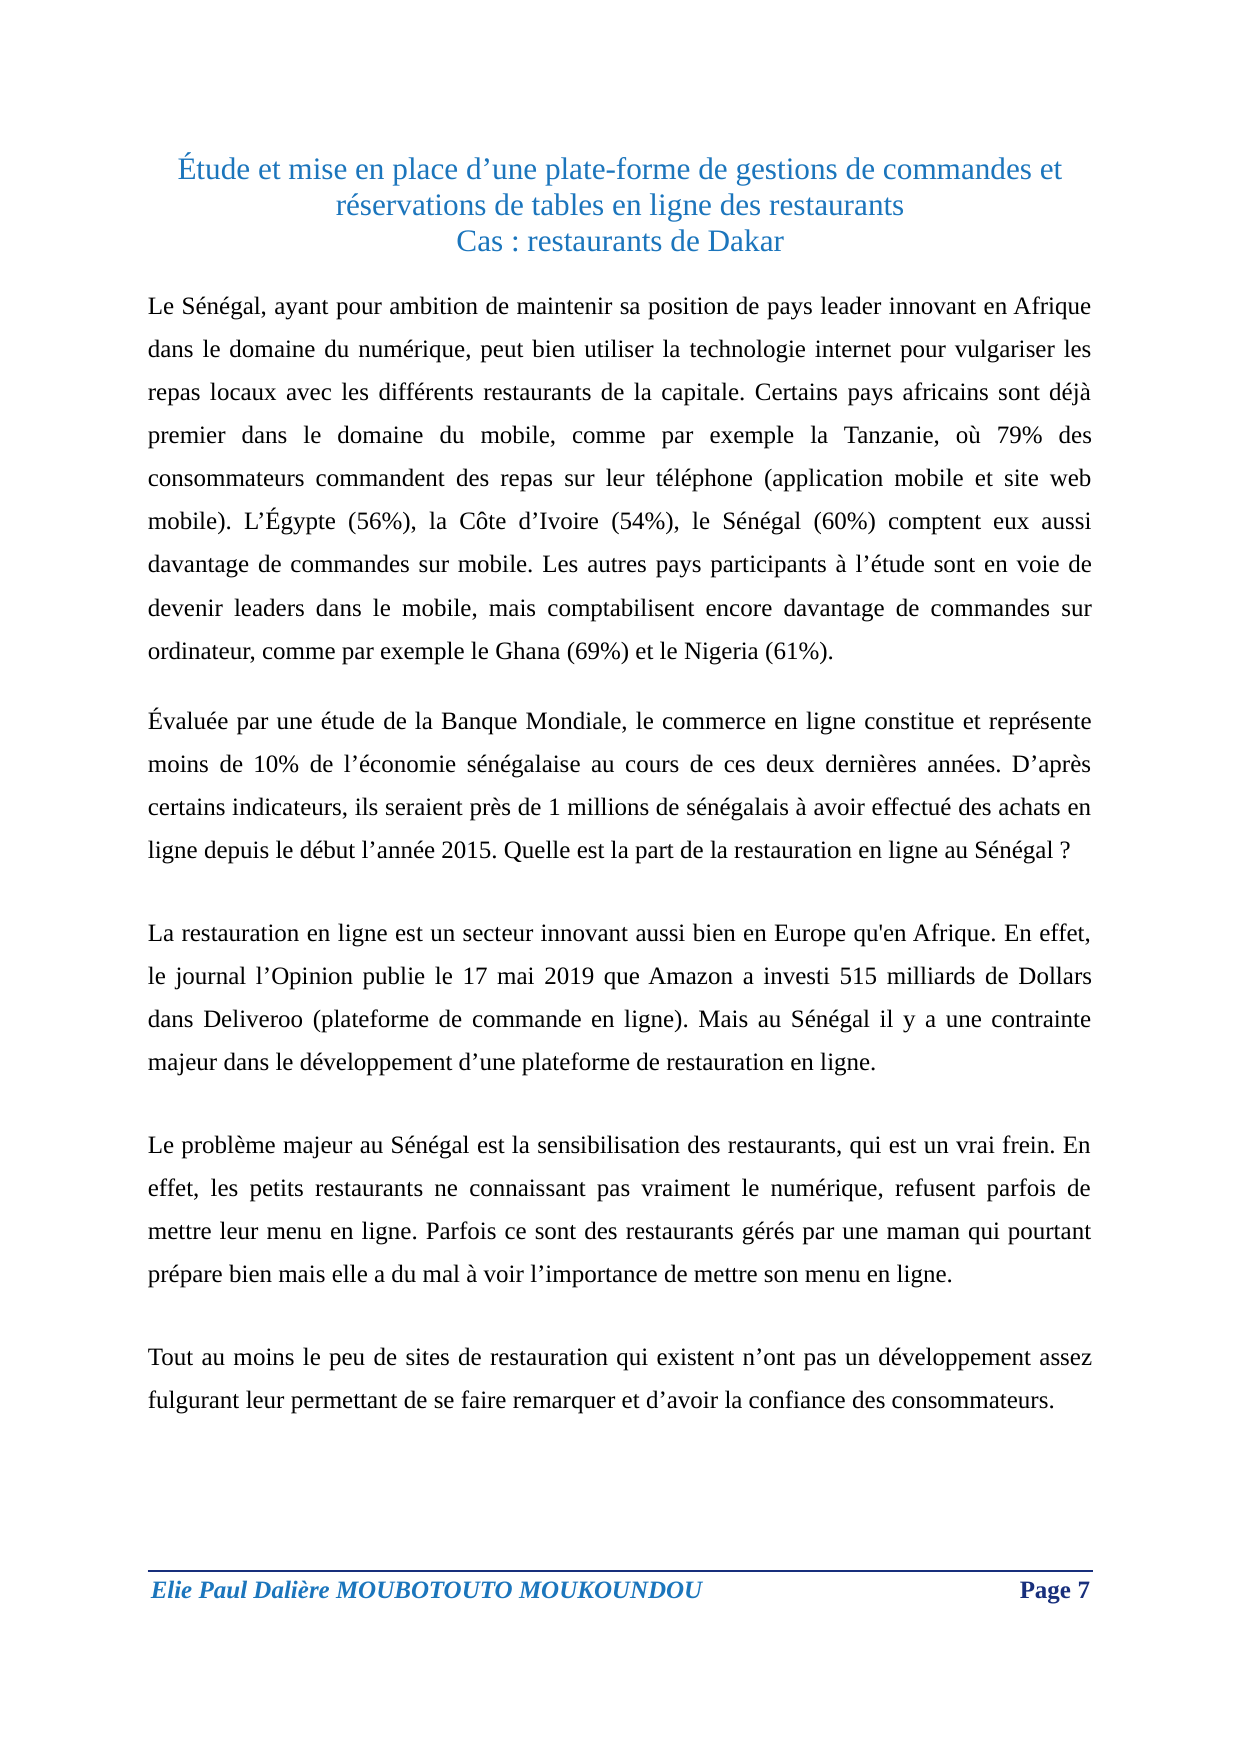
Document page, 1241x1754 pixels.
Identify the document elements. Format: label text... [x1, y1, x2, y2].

text Tout au moins le peu de sites de restauration qui existent n’ont pas un développement assez fulgurant leur permettant de se faire remarquer et d’avoir la confiance des consommateurs. [148, 1342, 1093, 1414]
text La restauration en ligne est un secteur innovant aussi bien en Europe qu'en Afrique. En effet, le journal l’Opinion publie le 17 mai 2019 que Amazon a investi 515 milliards de Dollars dans Deliveroo (plateforme de commande en ligne). Mais au Sénégal il y a une contrainte majeur dans le développement d’une plateforme de restauration en ligne. [148, 918, 1093, 1076]
text Le Sénégal, ayant pour ambition de maintenir sa position de pays leader innovant en Afrique dans le domaine du numérique, peut bien utiliser la technologie internet pour vulgariser les repas locaux avec les différents restaurants de la capitale. Certains pays africains sont déjà premier dans le domaine du mobile, comme par exemple la Tanzanie, où 79% des consommateurs commandent des repas sur leur téléphone (application mobile et site web mobile). L’Égypte (56%), la Côte d’Ivoire (54%), le Sénégal (60%) comptent eux aussi davantage de commandes sur mobile. Les autres pays participants à l’étude sont en voie de devenir leaders dans le mobile, mais comptabilisent encore davantage de commandes sur ordinateur, comme par exemple le Ghana (69%) et le Nigeria (61%). [148, 291, 1093, 664]
text Évaluée par une étude de la Banque Mondiale, le commerce en ligne constitue et représente moins de 10% de l’économie sénégalaise au cours de ces deux dernières années. D’après certains indicateurs, ils seraient près de 1 millions de sénégalais à avoir effectué des achats en ligne depuis le début l’année 2015. Quelle est la part de la restauration en ligne au Sénégal ? [148, 706, 1093, 864]
text Le problème majeur au Sénégal est la sensibilisation des restaurants, qui est un vrai frein. En effet, les petits restaurants ne connaissant pas vraiment le numérique, refusent parfois de mettre leur menu en ligne. Parfois ce sont des restaurants gérés par une maman qui pourtant prépare bien mais elle a du mal à voir l’importance de mettre son menu en ligne. [148, 1130, 1093, 1288]
